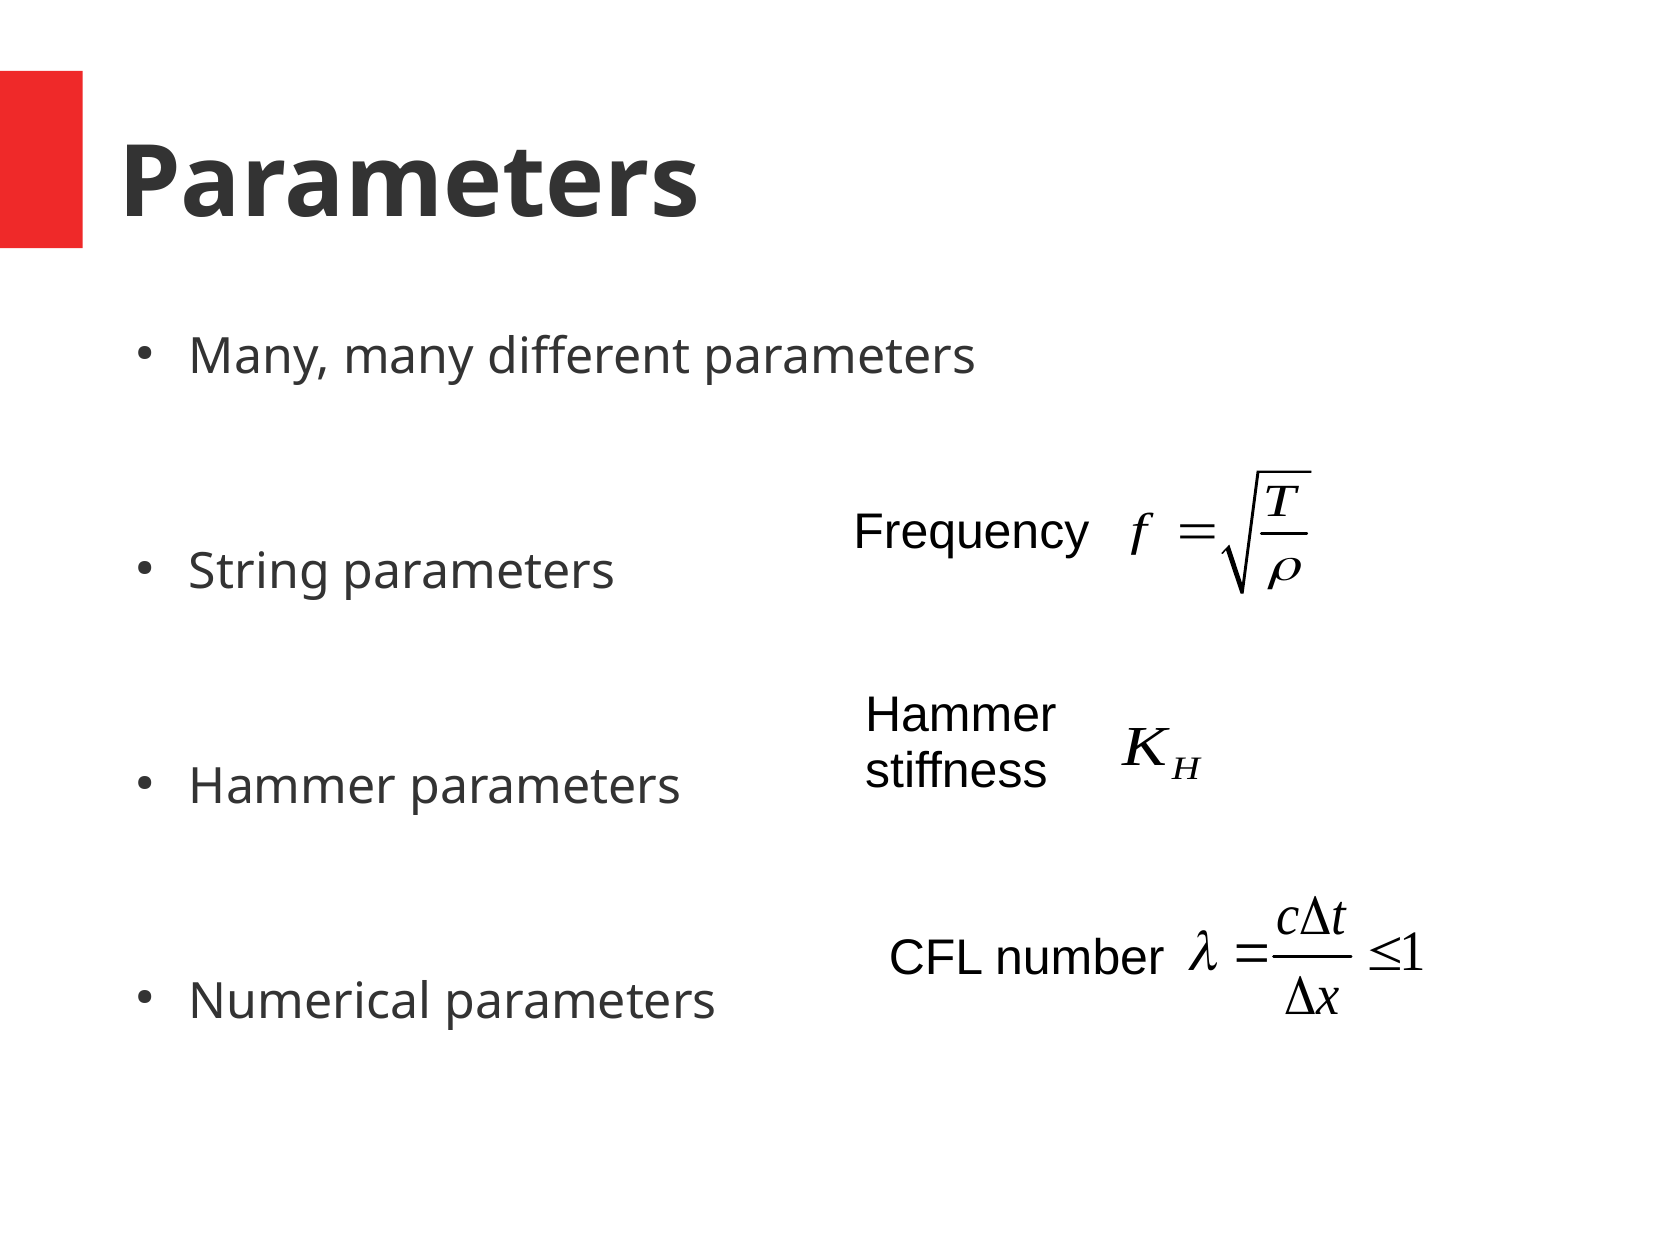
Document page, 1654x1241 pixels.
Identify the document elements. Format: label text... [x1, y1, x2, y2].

chart [1180, 880, 1430, 1028]
chart [1110, 708, 1217, 794]
title Parameters [118, 59, 1524, 296]
chart [1110, 460, 1323, 603]
list Many, many different parameters String parameters Hammer parameters Numerical parameters [118, 320, 1524, 1040]
text_box Frequency [838, 496, 1110, 568]
text_box Hammer stiffness [850, 679, 1134, 807]
text_box CFL number [874, 921, 1180, 993]
